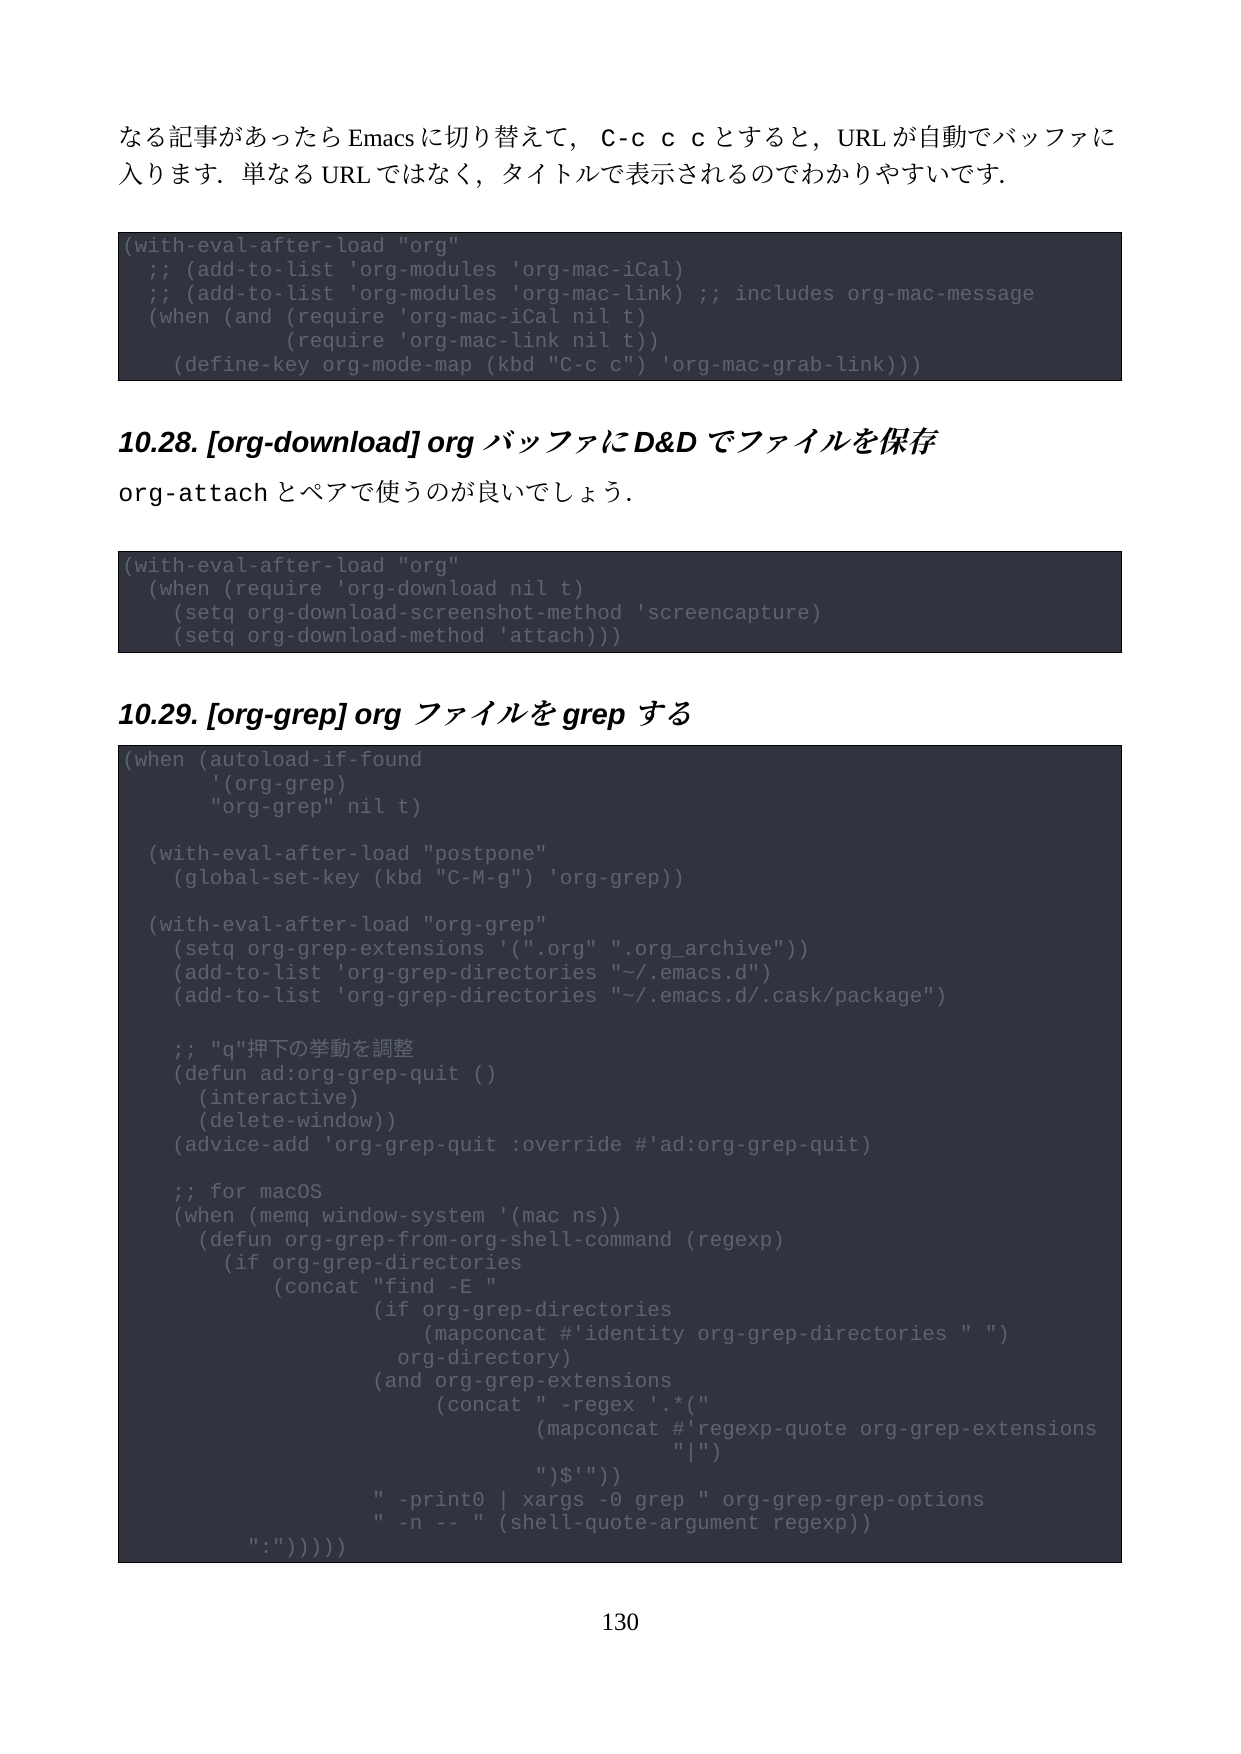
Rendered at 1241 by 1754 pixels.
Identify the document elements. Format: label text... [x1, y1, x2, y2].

text (advice-add 'org-grep-quit :override #'ad:org-grep-quit) [119, 1130, 1121, 1154]
text (concat " -regex '.*(" [119, 1390, 1121, 1414]
text ;; for macOS [119, 1177, 1121, 1201]
text (with-eval-after-load "postpone" [119, 839, 1121, 863]
text (defun ad:org-grep-quit () [119, 1059, 1121, 1083]
text ;; "q"押下の挙動を調整 [119, 1029, 1121, 1059]
text (if org-grep-directories [119, 1296, 1121, 1319]
text (mapconcat #'identity org-grep-directories " ") [119, 1319, 1121, 1343]
text (setq org-download-screenshot-method 'screencapture) [119, 598, 1121, 622]
text (define-key org-mode-map (kbd "C-c c") 'org-mac-grab-link))) [119, 350, 1121, 380]
text ")$'")) [119, 1461, 1121, 1485]
text (add-to-list 'org-grep-directories "~/.emacs.d/.cask/package") [119, 981, 1121, 1005]
text (require 'org-mac-link nil t)) [119, 326, 1121, 350]
text (when (and (require 'org-mac-iCal nil t) [119, 302, 1121, 326]
text " -n -- " (shell-quote-argument regexp)) [119, 1508, 1121, 1532]
text なる記事があったらEmacsに切り替えて， C-c c c とすると，URLが自動でバッファに入ります．単なるURLではなく，タイトルで表示されるのでわかりやすいです． [118, 118, 1122, 219]
text org-attach とペアで使うのが良いでしょう． [118, 473, 1122, 538]
text (if org-grep-directories [119, 1248, 1121, 1272]
text (when (require 'org-download nil t) [119, 574, 1121, 598]
text ":"))))) [119, 1532, 1121, 1562]
subtitle [org-grep] org ファイルを grep する [118, 691, 1122, 732]
text (add-to-list 'org-grep-directories "~/.emacs.d") [119, 958, 1121, 981]
text (with-eval-after-load "org" [119, 552, 1121, 574]
text (when (autoload-if-found [119, 746, 1121, 768]
text (with-eval-after-load "org-grep" [119, 910, 1121, 934]
text (defun org-grep-from-org-shell-command (regexp) [119, 1224, 1121, 1248]
text (setq org-download-method 'attach))) [119, 622, 1121, 652]
text org-directory) [119, 1343, 1121, 1366]
text " -print0 | xargs -0 grep " org-grep-grep-options [119, 1485, 1121, 1508]
text (with-eval-after-load "org" [119, 233, 1121, 255]
text (concat "find -E " [119, 1272, 1121, 1296]
text "org-grep" nil t) [119, 792, 1121, 816]
text (setq org-grep-extensions '(".org" ".org_archive")) [119, 934, 1121, 958]
text (global-set-key (kbd "C-M-g") 'org-grep)) [119, 863, 1121, 887]
subtitle [org-download] org バッファにD&Dでファイルを保存 [118, 419, 1122, 461]
text (mapconcat #'regexp-quote org-grep-extensions [119, 1414, 1121, 1437]
text (delete-window)) [119, 1106, 1121, 1130]
text (when (memq window-system '(mac ns)) [119, 1201, 1121, 1224]
text "|") [119, 1437, 1121, 1461]
text ;; (add-to-list 'org-modules 'org-mac-iCal) [119, 255, 1121, 279]
text ;; (add-to-list 'org-modules 'org-mac-link) ;; includes org-mac-message [119, 279, 1121, 302]
text (and org-grep-extensions [119, 1366, 1121, 1390]
text '(org-grep) [119, 768, 1121, 792]
text (interactive) [119, 1083, 1121, 1106]
